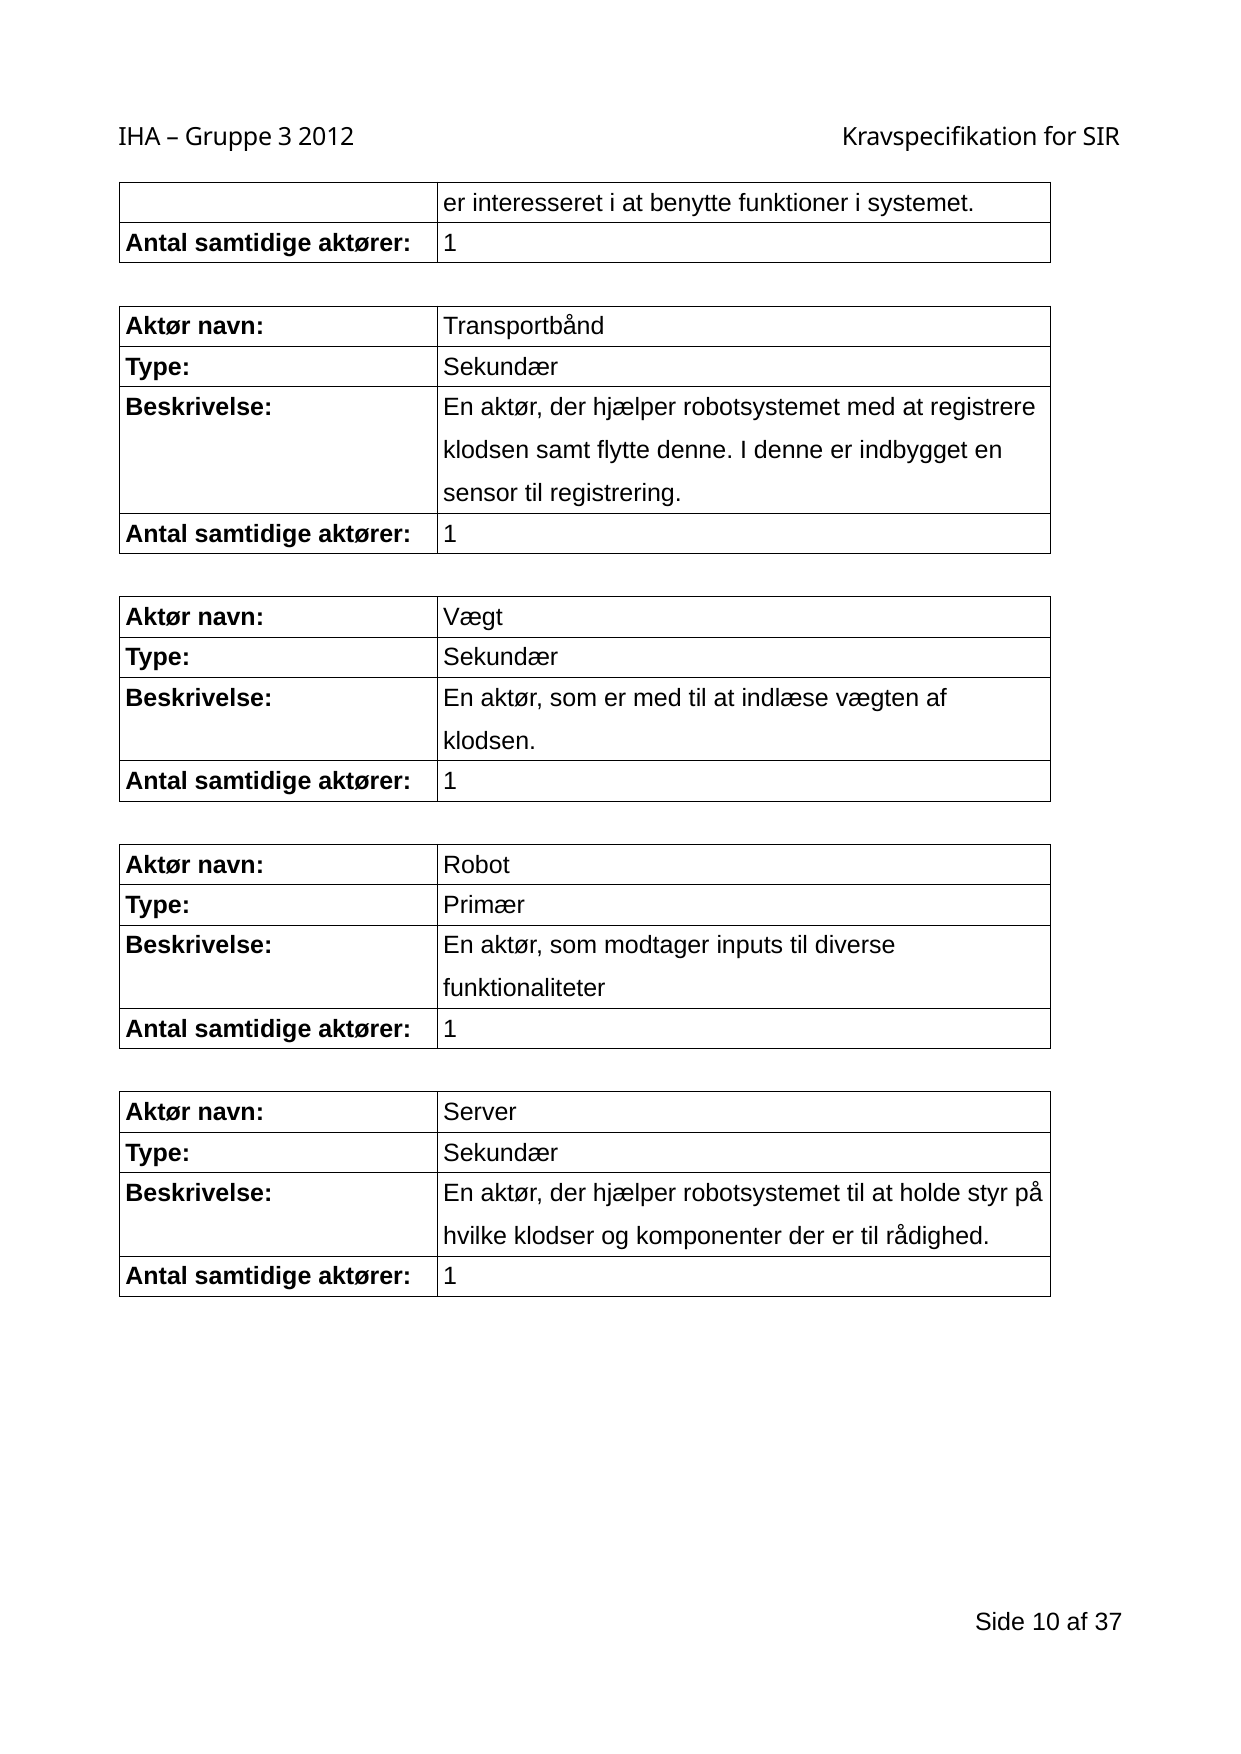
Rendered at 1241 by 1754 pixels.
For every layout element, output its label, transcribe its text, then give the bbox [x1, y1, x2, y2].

table_cell 1 [438, 514, 1050, 553]
table_cell Beskrivelse: [120, 926, 437, 1008]
table_cell En aktør, som modtager inputs til diverse funktionaliteter [438, 926, 1050, 1008]
table_cell Primær [438, 885, 1050, 924]
table_cell Antal samtidige aktører: [120, 1009, 437, 1048]
table_cell 1 [438, 1009, 1050, 1048]
table_cell 1 [438, 223, 1050, 262]
table_header Robot [438, 845, 1050, 884]
table_cell Type: [120, 347, 437, 386]
table_cell En aktør, der hjælper robotsystemet til at holde styr på hvilke klodser og komponenter der er til rådighed. [438, 1173, 1050, 1256]
table_cell Sekundær [438, 347, 1050, 386]
table_cell Antal samtidige aktører: [120, 223, 437, 262]
table_header Aktør navn: [120, 307, 437, 346]
table_cell 1 [438, 761, 1050, 801]
table_cell Beskrivelse: [120, 1173, 437, 1256]
table_cell er interesseret i at benytte funktioner i systemet. [438, 183, 1050, 222]
table_cell Sekundær [438, 638, 1050, 677]
table_cell Sekundær [438, 1133, 1050, 1172]
table_cell Beskrivelse: [120, 678, 437, 760]
table_cell Antal samtidige aktører: [120, 761, 437, 801]
table_header Server [438, 1092, 1050, 1132]
table_header Aktør navn: [120, 1092, 437, 1132]
table_cell Beskrivelse: [120, 387, 437, 513]
table_cell Type: [120, 1133, 437, 1172]
table_cell [120, 183, 437, 222]
table_cell Type: [120, 638, 437, 677]
table_cell Type: [120, 885, 437, 924]
table_header Transportbånd [438, 307, 1050, 346]
table_cell Antal samtidige aktører: [120, 1257, 437, 1296]
table_header Aktør navn: [120, 597, 437, 637]
table_cell En aktør, der hjælper robotsystemet med at registrere klodsen samt flytte denne. I denne er indbygget en sensor til registrering. [438, 387, 1050, 513]
table_cell Antal samtidige aktører: [120, 514, 437, 553]
table_cell En aktør, som er med til at indlæse vægten af klodsen. [438, 678, 1050, 760]
table_header Aktør navn: [120, 845, 437, 884]
table_header Vægt [438, 597, 1050, 637]
table_cell 1 [438, 1257, 1050, 1296]
